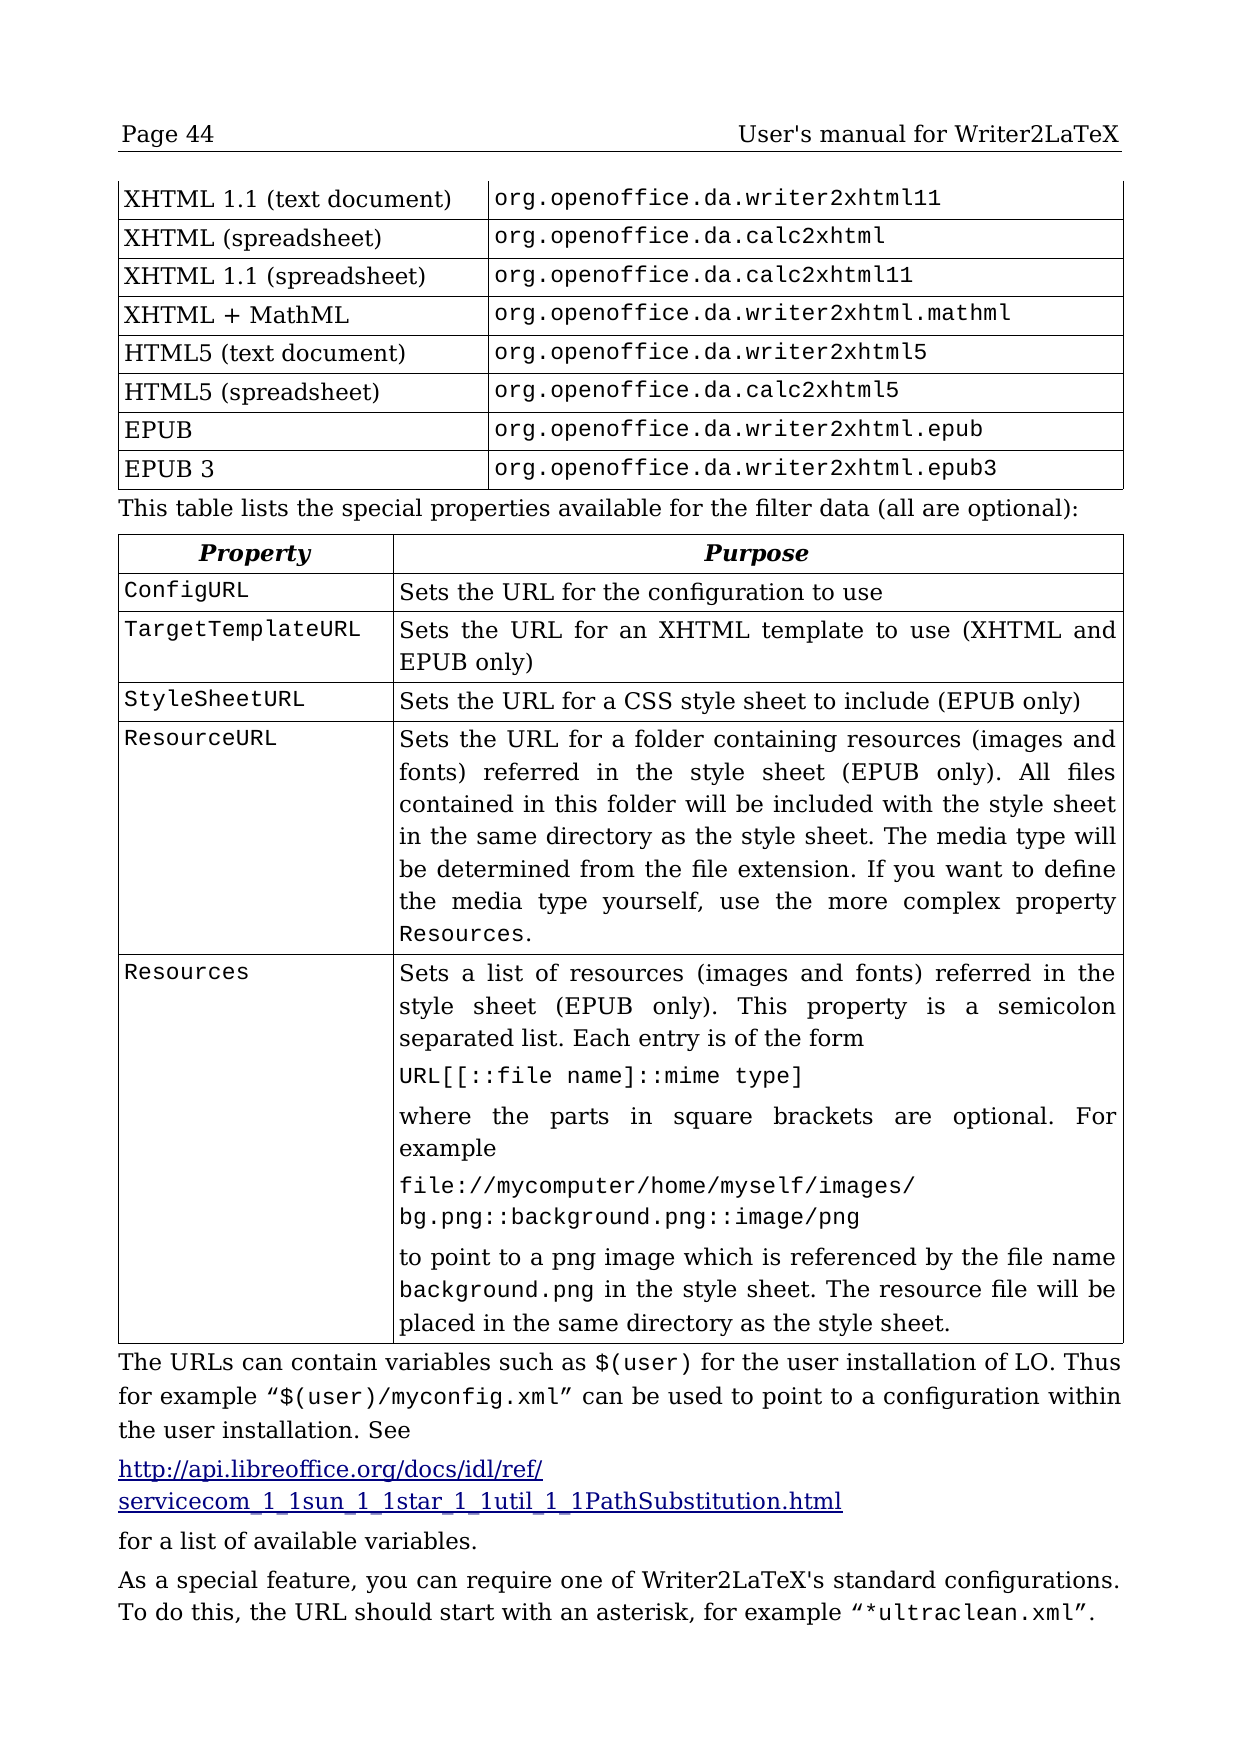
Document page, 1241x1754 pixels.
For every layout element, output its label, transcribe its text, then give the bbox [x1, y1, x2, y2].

text As a special feature, you can require one of Writer2LaTeX's standard configurations. To do this, the URL should start with an asterisk, for example “*ultraclean.xml”. [118, 1567, 1122, 1628]
table_cell XHTML + MathML [119, 297, 488, 335]
table_cell HTML5 (spreadsheet) [119, 374, 488, 412]
table_cell EPUB [119, 413, 488, 450]
table_cell Resources [119, 955, 393, 1343]
table_cell Sets a list of resources (images and fonts) referred in the style sheet (EPUB only). This property is a semicolon separated list. Each entry is of the form URL[[::file name]::mime type] where the parts in square brackets are optional. For example file://mycomputer/home/myself/images/bg.png::background.png::image/png to point to a png image which is referenced by the file name background.png in the style sheet. The resource file will be placed in the same directory as the style sheet. [394, 955, 1123, 1343]
table_cell EPUB 3 [119, 451, 488, 489]
table_cell Sets the URL for the configuration to use [394, 574, 1123, 611]
table_cell org.openoffice.da.writer2xhtml.epub3 [489, 451, 1123, 489]
table_cell XHTML 1.1 (text document) [119, 181, 488, 219]
table_cell org.openoffice.da.calc2xhtml11 [489, 259, 1123, 296]
text The URLs can contain variables such as $(user) for the user installation of LO. Thus for example “$(user)/myconfig.xml” can be used to point to a configuration within the user installation. See [118, 1349, 1122, 1444]
text http://api.libreoffice.org/docs/idl/ref/servicecom_1_1sun_1_1star_1_1util_1_1PathSubstitution.html [118, 1456, 1122, 1515]
table_header Purpose [394, 535, 1123, 573]
table_header Property [119, 535, 393, 573]
table_cell Sets the URL for a CSS style sheet to include (EPUB only) [394, 683, 1123, 721]
table_cell org.openoffice.da.writer2xhtml.epub [489, 413, 1123, 450]
table_cell ConfigURL [119, 574, 393, 611]
table_cell org.openoffice.da.calc2xhtml [489, 220, 1123, 258]
table_cell Sets the URL for an XHTML template to use (XHTML and EPUB only) [394, 612, 1123, 682]
table_cell org.openoffice.da.writer2xhtml5 [489, 336, 1123, 373]
table_cell TargetTemplateURL [119, 612, 393, 682]
table_cell org.openoffice.da.calc2xhtml5 [489, 374, 1123, 412]
table_cell org.openoffice.da.writer2xhtml11 [489, 181, 1123, 219]
table_cell ResourceURL [119, 722, 393, 954]
table_cell StyleSheetURL [119, 683, 393, 721]
table_cell XHTML 1.1 (spreadsheet) [119, 259, 488, 296]
table_cell HTML5 (text document) [119, 336, 488, 373]
table_cell Sets the URL for a folder containing resources (images and fonts) referred in the style sheet (EPUB only). All files contained in this folder will be included with the style sheet in the same directory as the style sheet. The media type will be determined from the file extension. If you want to define the media type yourself, use the more complex property Resources. [394, 722, 1123, 954]
text for a list of available variables. [118, 1528, 1122, 1555]
text This table lists the special properties available for the filter data (all are optional): [118, 495, 1122, 522]
table_cell org.openoffice.da.writer2xhtml.mathml [489, 297, 1123, 335]
table_cell XHTML (spreadsheet) [119, 220, 488, 258]
